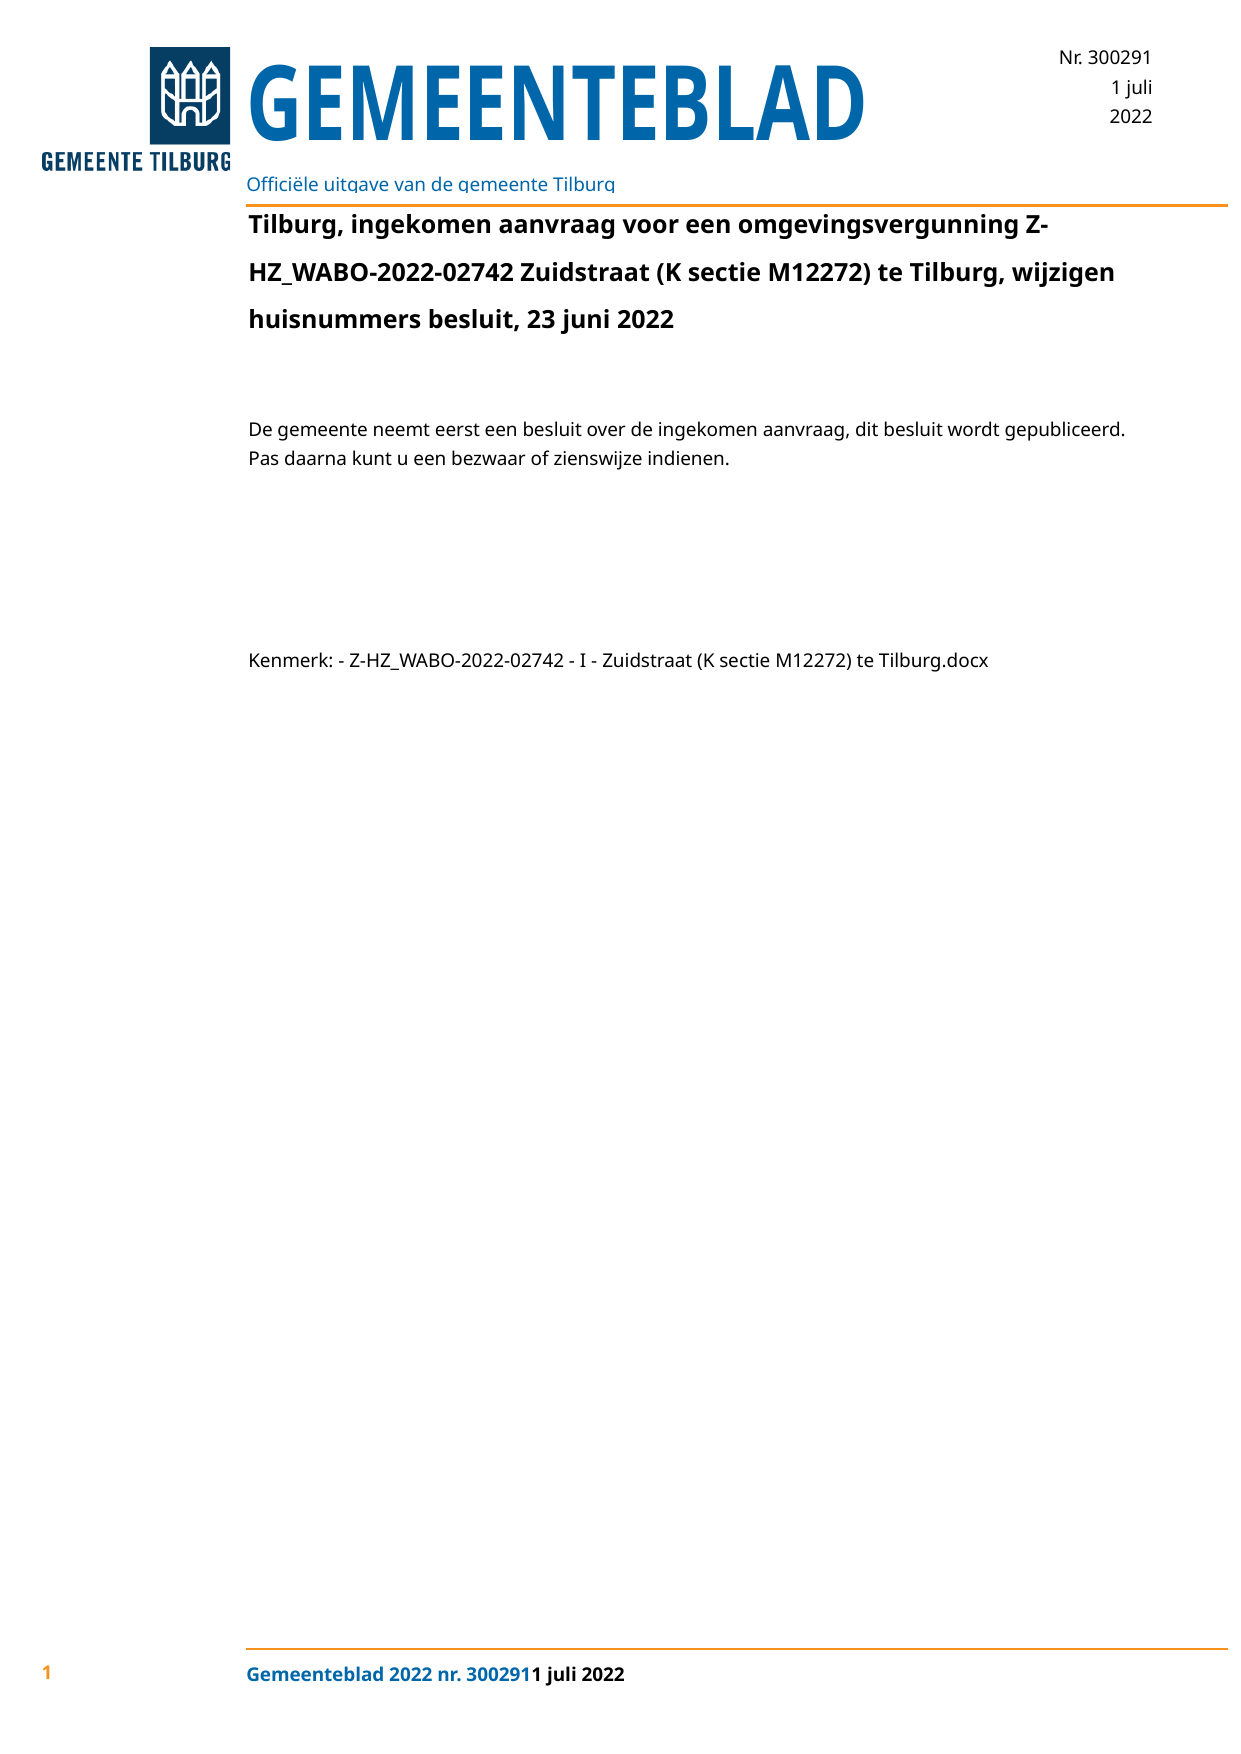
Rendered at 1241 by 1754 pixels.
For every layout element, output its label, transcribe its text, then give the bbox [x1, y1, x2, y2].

text Kenmerk: - Z-HZ_WABO-2022-02742 - I - Zuidstraat (K sectie M12272) te Tilburg.docx [248, 647, 1152, 673]
picture [41, 47, 231, 172]
text De gemeente neemt eerst een besluit over de ingekomen aanvraag, dit besluit wordt gepubliceerd. Pas daarna kunt u een bezwaar of zienswijze indienen. [248, 416, 1152, 471]
text Tilburg, ingekomen aanvraag voor een omgevingsvergunning Z-HZ_WABO-2022-02742 Zuidstraat (K sectie M12272) te Tilburg, wijzigen huisnummers besluit, 23 juni 2022 [248, 207, 1152, 336]
